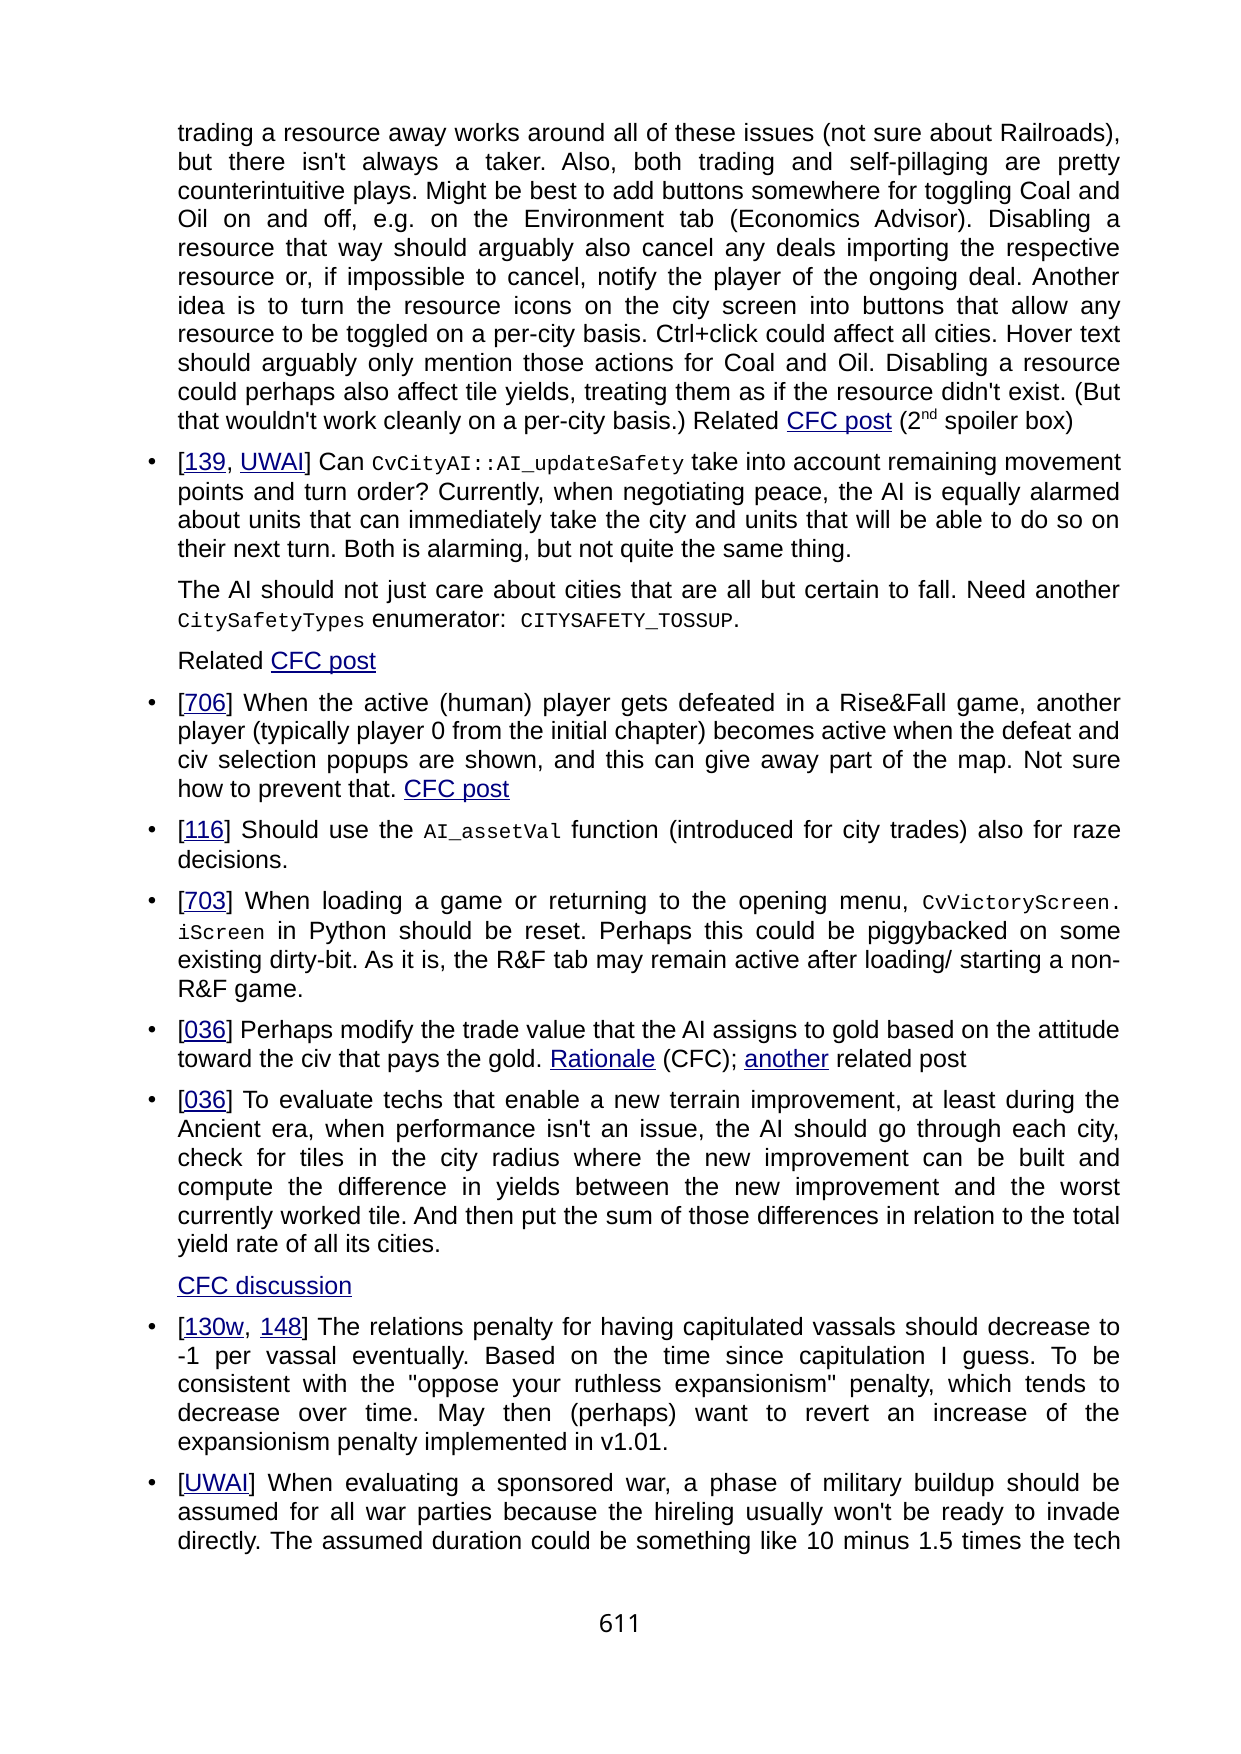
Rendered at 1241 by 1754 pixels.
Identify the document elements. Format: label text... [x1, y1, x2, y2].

list [036] To evaluate techs that enable a new terrain improvement, at least during the Ancient era, when performance isn't an issue, the AI should go through each city, check for tiles in the city radius where the new improvement can be built and compute the difference in yields between the new improvement and the worst currently worked tile. And then put the sum of those differences in relation to the total yield rate of all its cities. [148, 1086, 1122, 1258]
list trading a resource away works around all of these issues (not sure about Railroads), but there isn't always a taker. Also, both trading and self-pillaging are pretty counterintuitive plays. Might be best to add buttons somewhere for toggling Coal and Oil on and off, e.g. on the Environment tab (Economics Advisor). Disabling a resource that way should arguably also cancel any deals importing the respective resource or, if impossible to cancel, notify the player of the ongoing deal. Another idea is to turn the resource icons on the city screen into buttons that allow any resource to be toggled on a per-city basis. Ctrl+click could affect all cities. Hover text should arguably only mention those actions for Coal and Oil. Disabling a resource could perhaps also affect tile yields, treating them as if the resource didn't exist. (But that wouldn't work cleanly on a per-city basis.) Related CFC post (2nd spoiler box) [148, 118, 1122, 434]
list Related CFC post [148, 646, 1122, 675]
list [706] When the active (human) player gets defeated in a Rise&Fall game, another player (typically player 0 from the initial chapter) becomes active when the defeat and civ selection popups are shown, and this can give away part of the map. Not sure how to prevent that. CFC post [148, 687, 1122, 803]
list The AI should not just care about cities that are all but certain to fall. Need another CitySafetyTypes enumerator: CITYSAFETY_TOSSUP. [148, 575, 1122, 634]
list [703] When loading a game or returning to the opening menu, CvVictoryScreen. iScreen in Python should be reset. Perhaps this could be piggybacked on some existing dirty-bit. As it is, the R&F tab may remain active after loading/ starting a non-R&F game. [148, 886, 1122, 1003]
list [UWAI] When evaluating a sponsored war, a phase of military buildup should be assumed for all war parties because the hireling usually won't be ready to invade directly. The assumed duration could be something like 10 minus 1.5 times the tech [148, 1468, 1122, 1554]
list [116] Should use the AI_assetVal function (introduced for city trades) also for raze decisions. [148, 815, 1122, 873]
list [130w, 148] The relations penalty for having capitulated vassals should decrease to ‑1 per vassal eventually. Based on the time since capitulation I guess. To be consistent with the "oppose your ruthless expansionism" penalty, which tends to decrease over time. May then (perhaps) want to revert an increase of the expansionism penalty implemented in v1.01. [148, 1312, 1122, 1456]
list [036] Perhaps modify the trade value that the AI assigns to gold based on the attitude toward the civ that pays the gold. Rationale (CFC); another related post [148, 1015, 1122, 1073]
list [139, UWAI] Can CvCityAI::AI_updateSafety take into account remaining movement points and turn order? Currently, when negotiating peace, the AI is equally alarmed about units that can immediately take the city and units that will be able to do so on their next turn. Both is alarming, but not quite the same thing. [148, 447, 1122, 563]
list CFC discussion [148, 1271, 1122, 1299]
